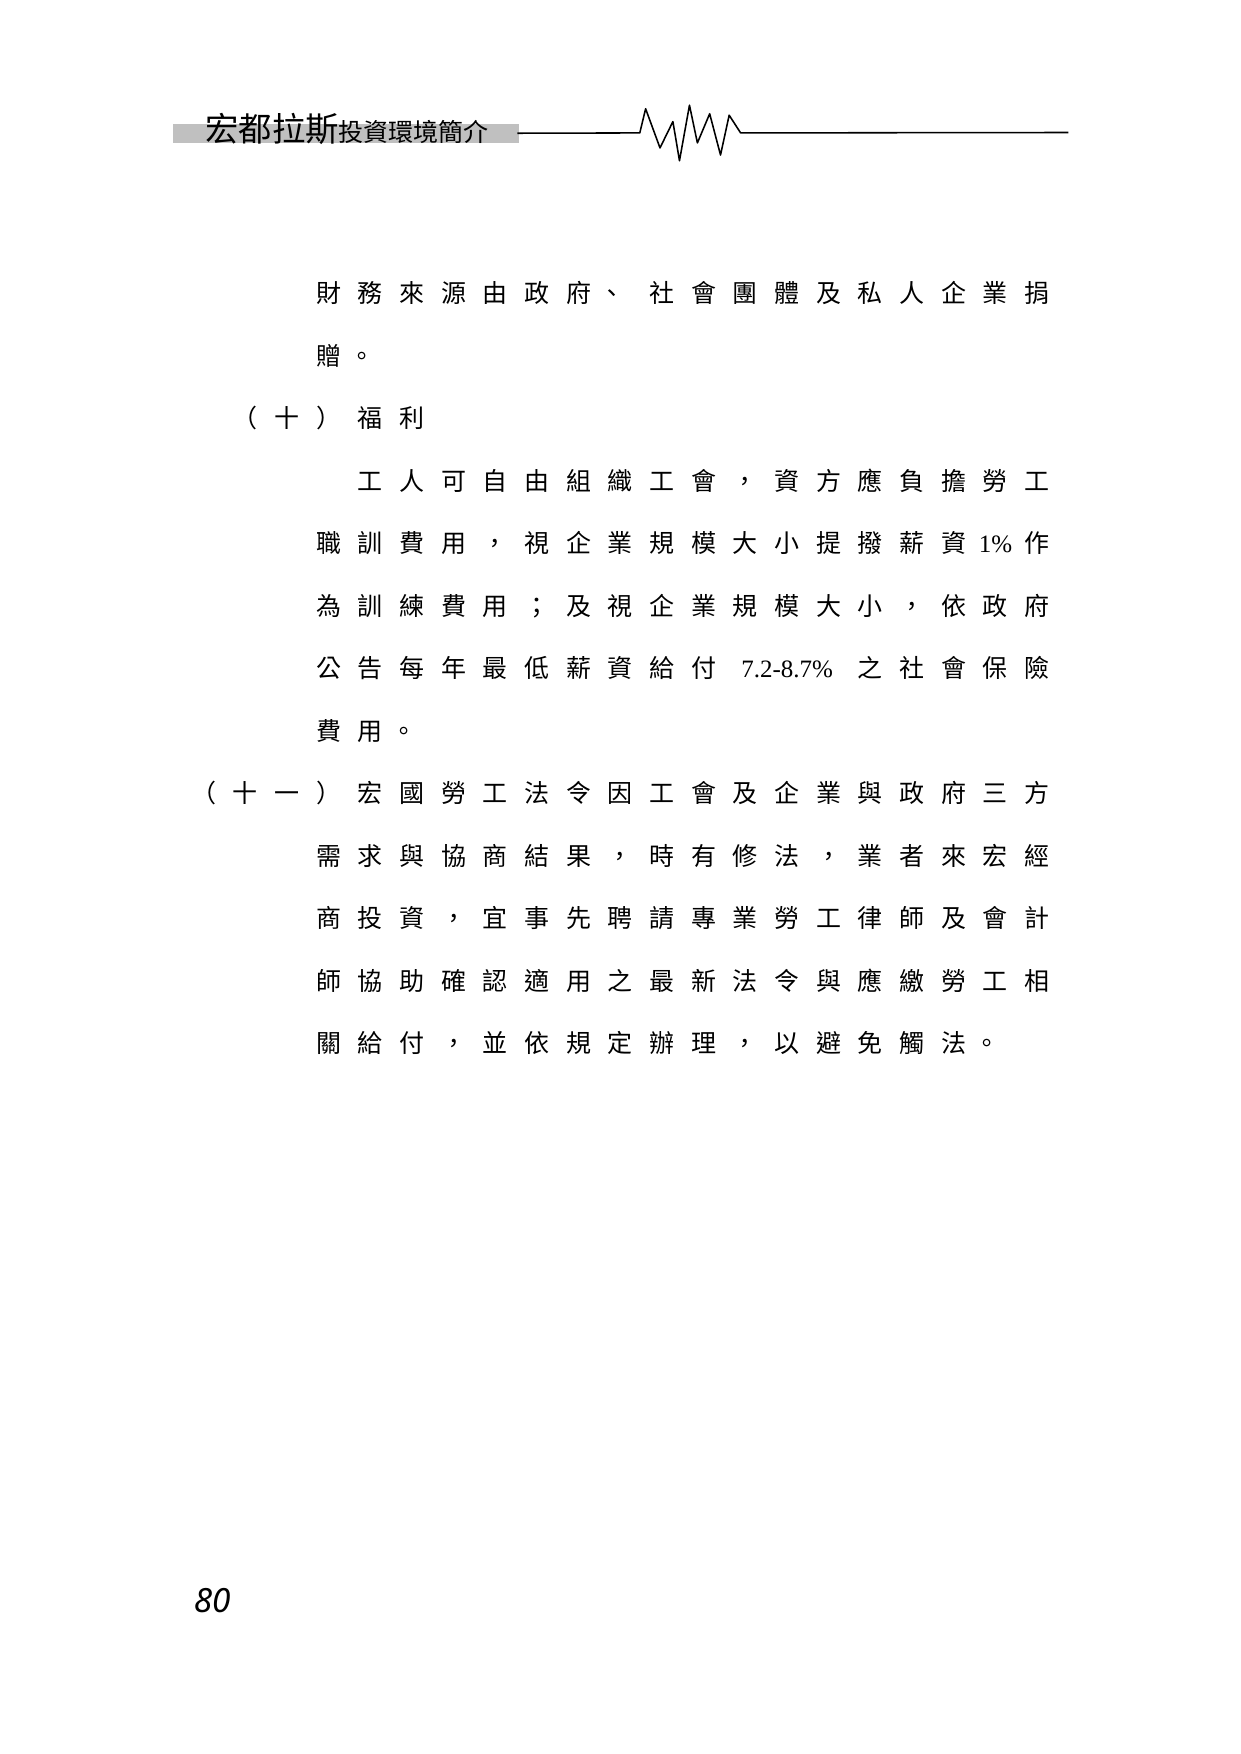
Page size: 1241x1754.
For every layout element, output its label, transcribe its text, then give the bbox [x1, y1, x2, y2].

text 工人可自由組織工會，資方應負擔勞工職訓費用，視企業規模大小提撥薪資1%作為訓練費用；及視企業規模大小，依政府公告每年最低薪資給付7.2-8.7%之社會保險費用。 [281, 438, 1058, 750]
text 財務來源由政府、社會團體及私人企業捐贈。 [281, 250, 1058, 375]
text （十）福利 [207, 375, 1058, 438]
text （十一）宏國勞工法令因工會及企業與政府三方需求與協商結果，時有修法，業者來宏經商投資，宜事先聘請專業勞工律師及會計師協助確認適用之最新法令與應繳勞工相關給付，並依規定辦理，以避免觸法。 [183, 750, 1058, 1063]
